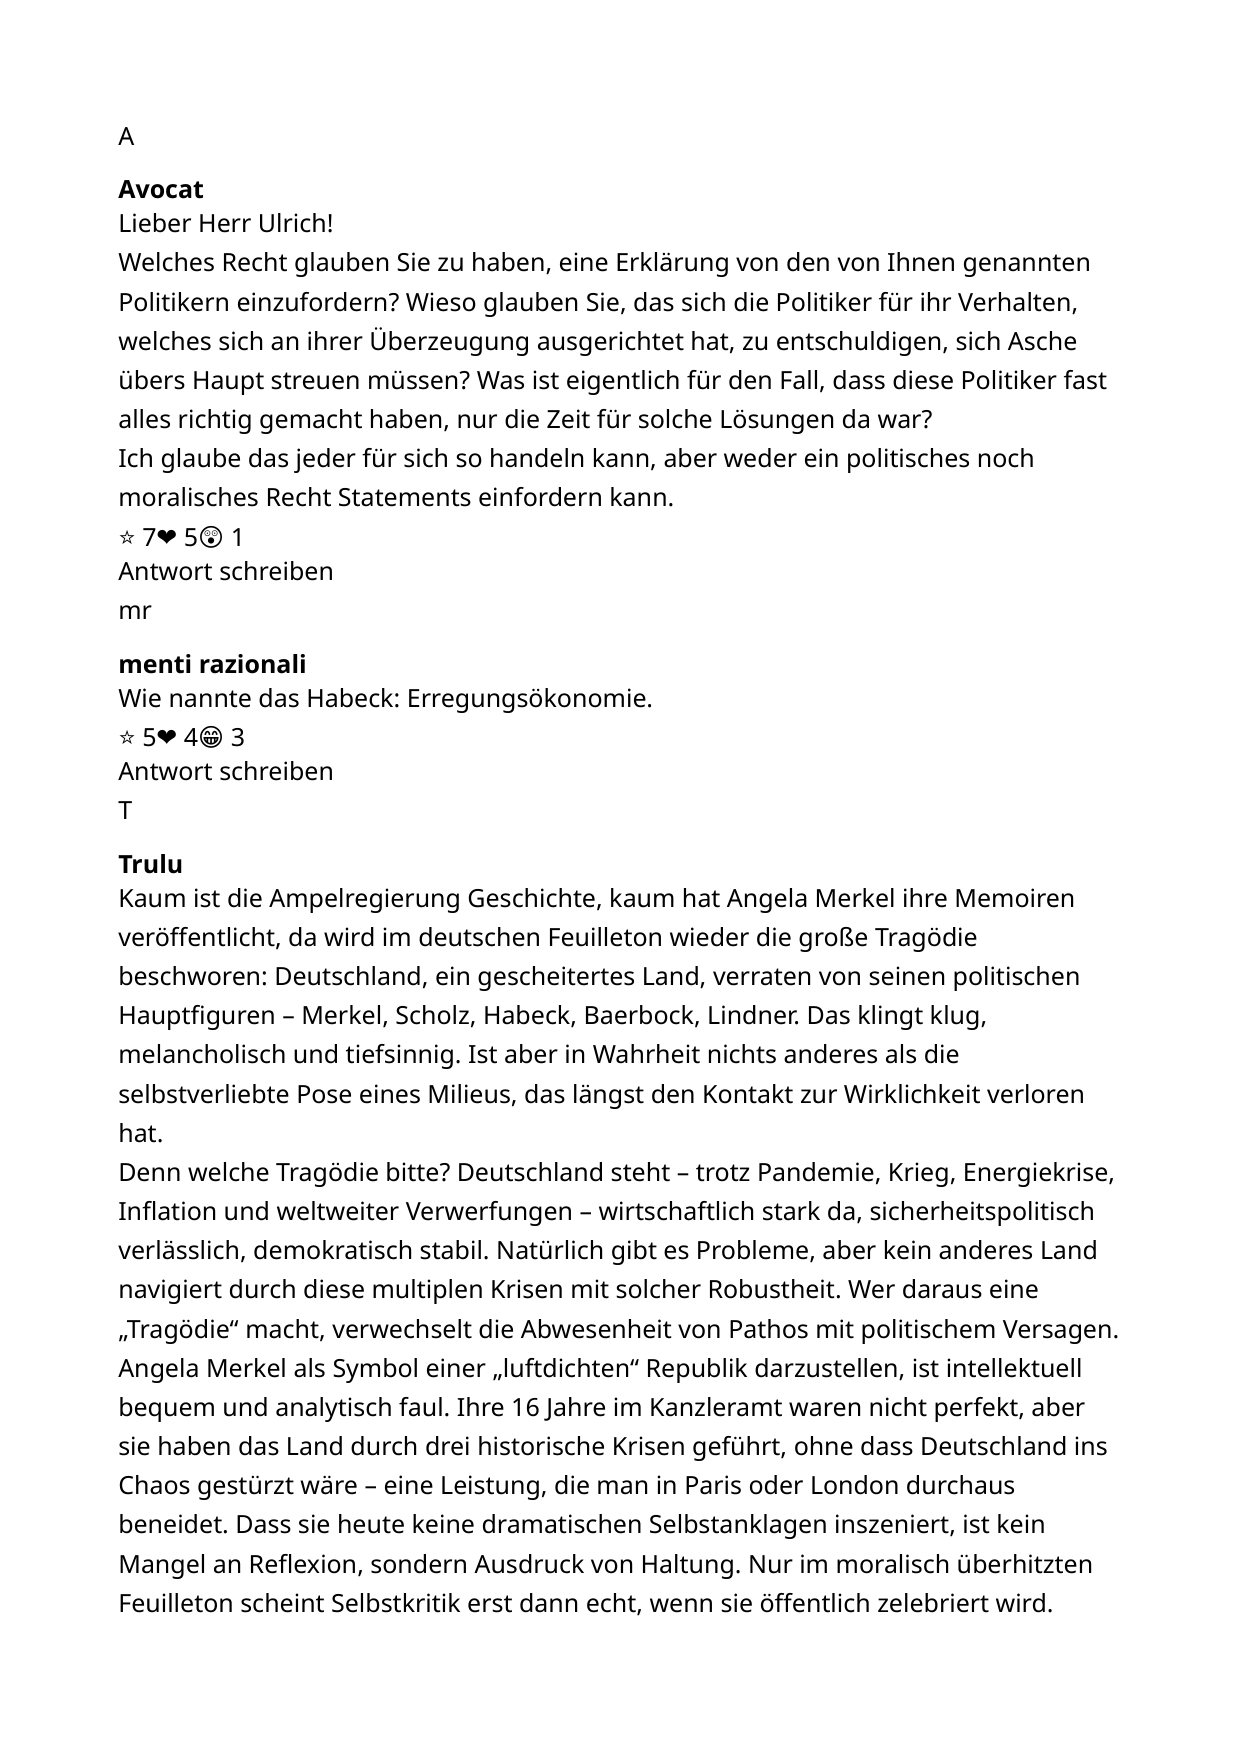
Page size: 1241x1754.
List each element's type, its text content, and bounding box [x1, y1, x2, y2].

text Lieber Herr Ulrich! [118, 206, 1122, 240]
text mr [118, 592, 1122, 627]
text ⭐️ 5❤️ 4😁 3 [118, 719, 1122, 753]
text Welches Recht glauben Sie zu haben, eine Erklärung von den von Ihnen genannten Politikern einzufordern? Wieso glauben Sie, das sich die Politiker für ihr Verhalten, welches sich an ihrer Überzeugung ausgerichtet hat, zu entschuldigen, sich Asche übers Haupt streuen müssen? Was ist eigentlich für den Fall, dass diese Politiker fast alles richtig gemacht haben, nur die Zeit für solche Lösungen da war? [118, 245, 1122, 436]
subtitle menti razionali [118, 646, 1122, 680]
text Ich glaube das jeder für sich so handeln kann, aber weder ein politisches noch moralisches Recht Statements einfordern kann. [118, 441, 1122, 514]
text Denn welche Tragödie bitte? Deutschland steht – trotz Pandemie, Krieg, Energiekrise, Inflation und weltweiter Verwerfungen – wirtschaftlich stark da, sicherheitspolitisch verlässlich, demokratisch stabil. Natürlich gibt es Probleme, aber kein anderes Land navigiert durch diese multiplen Krisen mit solcher Robustheit. Wer daraus eine „Tragödie“ macht, verwechselt die Abwesenheit von Pathos mit politischem Versagen. Angela Merkel als Symbol einer „luftdichten“ Republik darzustellen, ist intellektuell bequem und analytisch faul. Ihre 16 Jahre im Kanzleramt waren nicht perfekt, aber sie haben das Land durch drei historische Krisen geführt, ohne dass Deutschland ins Chaos gestürzt wäre – eine Leistung, die man in Paris oder London durchaus beneidet. Dass sie heute keine dramatischen Selbstanklagen inszeniert, ist kein Mangel an Reflexion, sondern Ausdruck von Haltung. Nur im moralisch überhitzten Feuilleton scheint Selbstkritik erst dann echt, wenn sie öffentlich zelebriert wird. [118, 1155, 1122, 1619]
subtitle Avocat [118, 172, 1122, 206]
text Kaum ist die Ampelregierung Geschichte, kaum hat Angela Merkel ihre Memoiren veröffentlicht, da wird im deutschen Feuilleton wieder die große Tragödie beschworen: Deutschland, ein gescheitertes Land, verraten von seinen politischen Hauptfiguren – Merkel, Scholz, Habeck, Baerbock, Lindner. Das klingt klug, melancholisch und tiefsinnig. Ist aber in Wahrheit nichts anderes als die selbstverliebte Pose eines Milieus, das längst den Kontakt zur Wirklichkeit verloren hat. [118, 881, 1122, 1149]
text Wie nannte das Habeck: Erregungsökonomie. [118, 680, 1122, 714]
subtitle Trulu [118, 846, 1122, 881]
text Antwort schreiben [118, 753, 1122, 788]
text A [118, 118, 1122, 152]
text T [118, 793, 1122, 827]
text Antwort schreiben [118, 553, 1122, 587]
text ⭐️ 7❤️ 5😲 1 [118, 519, 1122, 553]
